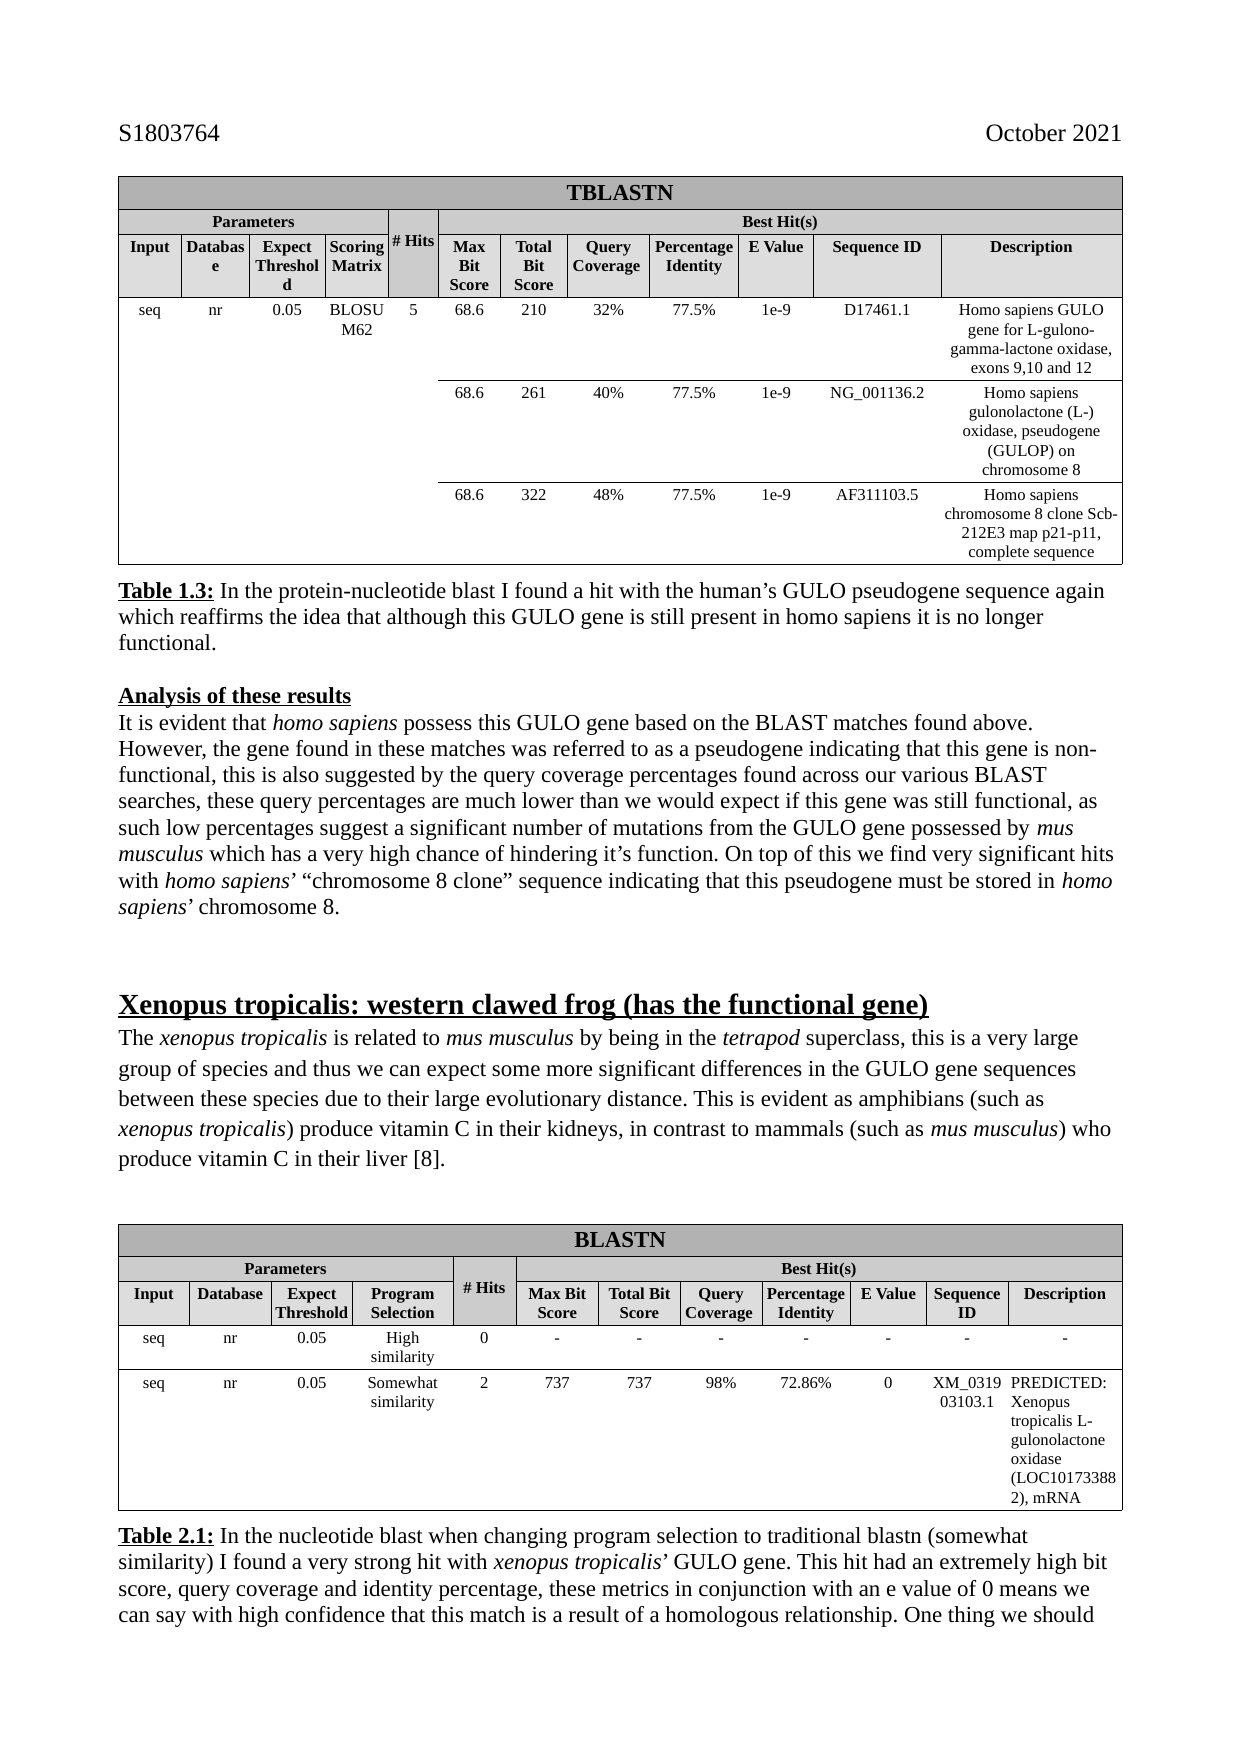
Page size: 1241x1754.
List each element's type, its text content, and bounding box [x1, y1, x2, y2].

table_cell Database [182, 235, 249, 297]
table_cell Percentage Identity [763, 1282, 850, 1325]
table_cell PREDICTED: Xenopus tropicalis L-gulonolactone oxidase (LOC101733882), mRNA [1008, 1370, 1122, 1509]
table_cell seq [119, 298, 181, 564]
table_cell Best Hit(s) [517, 1257, 1122, 1281]
table_cell 0.05 [249, 298, 325, 564]
table_cell Sequence ID [927, 1282, 1008, 1325]
table_cell Homo sapiens gulonolactone (L-) oxidase, pseudogene (GULOP) on chromosome 8 [941, 381, 1122, 482]
table_cell # Hits [454, 1257, 516, 1325]
table_cell Max Bit Score [439, 235, 500, 297]
table_cell 2 [453, 1370, 516, 1509]
table_cell Percentage Identity [650, 235, 738, 297]
table_cell Parameters [119, 210, 388, 234]
table_cell 68.6 [438, 381, 500, 482]
table_cell Parameters [119, 1257, 453, 1281]
table_cell BLOSUM62 [325, 298, 388, 564]
table_cell Input [119, 1282, 189, 1325]
table_cell 77.5% [649, 483, 738, 564]
table_cell 1e-9 [738, 381, 813, 482]
table_cell Query Coverage [568, 235, 649, 297]
table_cell 48% [567, 483, 649, 564]
table_cell Expect Threshold [250, 235, 325, 297]
table_cell seq [119, 1370, 189, 1509]
table_cell 0 [850, 1370, 926, 1509]
table_cell Total Bit Score [501, 235, 567, 297]
table_cell 77.5% [649, 298, 738, 380]
table_cell Query Coverage [681, 1282, 762, 1325]
table_cell - [1008, 1326, 1122, 1369]
table_cell 261 [500, 381, 567, 482]
table_cell Homo sapiens chromosome 8 clone Scb-212E3 map p21-p11, complete sequence [941, 483, 1122, 564]
table_cell nr [181, 298, 249, 564]
table_cell 72.86% [762, 1370, 850, 1509]
table_cell 40% [567, 381, 649, 482]
table_cell - [850, 1326, 926, 1369]
table_header TBLASTN [119, 177, 1122, 209]
table_cell XM_031903103.1 [926, 1370, 1008, 1509]
table_cell E Value [739, 235, 813, 297]
table_cell 1e-9 [738, 298, 813, 380]
table_cell - [680, 1326, 762, 1369]
table_cell - [516, 1326, 598, 1369]
table_cell NG_001136.2 [814, 381, 941, 482]
table_cell Somewhat similarity [353, 1370, 453, 1509]
table_cell 98% [680, 1370, 762, 1509]
table_cell Program Selection [353, 1282, 453, 1325]
table_cell Description [942, 235, 1122, 297]
table_cell 322 [500, 483, 567, 564]
table_cell 0.05 [271, 1370, 352, 1509]
table_cell Max Bit Score [517, 1282, 598, 1325]
table_cell 32% [567, 298, 649, 380]
table_cell Expect Threshold [272, 1282, 352, 1325]
table_cell 1e-9 [738, 483, 813, 564]
table_cell # Hits [389, 210, 438, 297]
table_cell 737 [516, 1370, 598, 1509]
table_cell Homo sapiens GULO gene for L-gulono-gamma-lactone oxidase, exons 9,10 and 12 [941, 298, 1122, 380]
table_cell 68.6 [438, 483, 500, 564]
table_cell D17461.1 [814, 298, 941, 380]
text Table 1.3: In the protein-nucleotide blast I found a hit with the human’s GULO pseudogene sequence again which reaffirms the idea that although this GULO gene is still present in homo sapiens it is no longer functional. Analysis of these results It is evident that homo sapiens possess this GULO gene based on the BLAST matches found above. However, the gene found in these matches was referred to as a pseudogene indicating that this gene is non-functional, this is also suggested by the query coverage percentages found across our various BLAST searches, these query percentages are much lower than we would expect if this gene was still functional, as such low percentages suggest a significant number of mutations from the GULO gene possessed by mus musculus which has a very high chance of hindering it’s function. On top of this we find very significant hits with homo sapiens’ “chromosome 8 clone” sequence indicating that this pseudogene must be stored in homo sapiens’ chromosome 8. [118, 577, 1122, 974]
table_cell E Value [851, 1282, 926, 1325]
table_header BLASTN [119, 1225, 1122, 1256]
table_cell 0 [453, 1326, 516, 1369]
table_cell - [762, 1326, 850, 1369]
table_cell 5 [389, 298, 438, 564]
text Xenopus tropicalis: western clawed frog (has the functional gene) The xenopus tropicalis is related to mus musculus by being in the tetrapod superclass, this is a very large group of species and thus we can expect some more significant differences in the GULO gene sequences between these species due to their large evolutionary distance. This is evident as amphibians (such as xenopus tropicalis) produce vitamin C in their kidneys, in contrast to mammals (such as mus musculus) who produce vitamin C in their liver [8]. [118, 987, 1122, 1204]
table_cell 737 [598, 1370, 680, 1509]
table_cell - [926, 1326, 1008, 1369]
table_cell Best Hit(s) [439, 210, 1122, 234]
table_cell Database [190, 1282, 271, 1325]
table_cell Scoring Matrix [326, 235, 388, 297]
table_cell Description [1009, 1282, 1122, 1325]
text Table 2.1: In the nucleotide blast when changing program selection to traditional blastn (somewhat similarity) I found a very strong hit with xenopus tropicalis’ GULO gene. This hit had an extremely high bit score, query coverage and identity percentage, these metrics in conjunction with an e value of 0 means we can say with high confidence that this match is a result of a homologous relationship. One thing we should [118, 1522, 1122, 1627]
table_cell 0.05 [271, 1326, 352, 1369]
table_cell Input [119, 235, 181, 297]
table_cell Sequence ID [814, 235, 941, 297]
table_cell nr [189, 1326, 271, 1369]
table_cell 68.6 [438, 298, 500, 380]
table_cell 210 [500, 298, 567, 380]
table_cell 77.5% [649, 381, 738, 482]
table_cell seq [119, 1326, 189, 1369]
table_cell Total Bit Score [599, 1282, 680, 1325]
table_cell High similarity [353, 1326, 453, 1369]
table_cell nr [189, 1370, 271, 1509]
table_cell AF311103.5 [814, 483, 941, 564]
table_cell - [598, 1326, 680, 1369]
